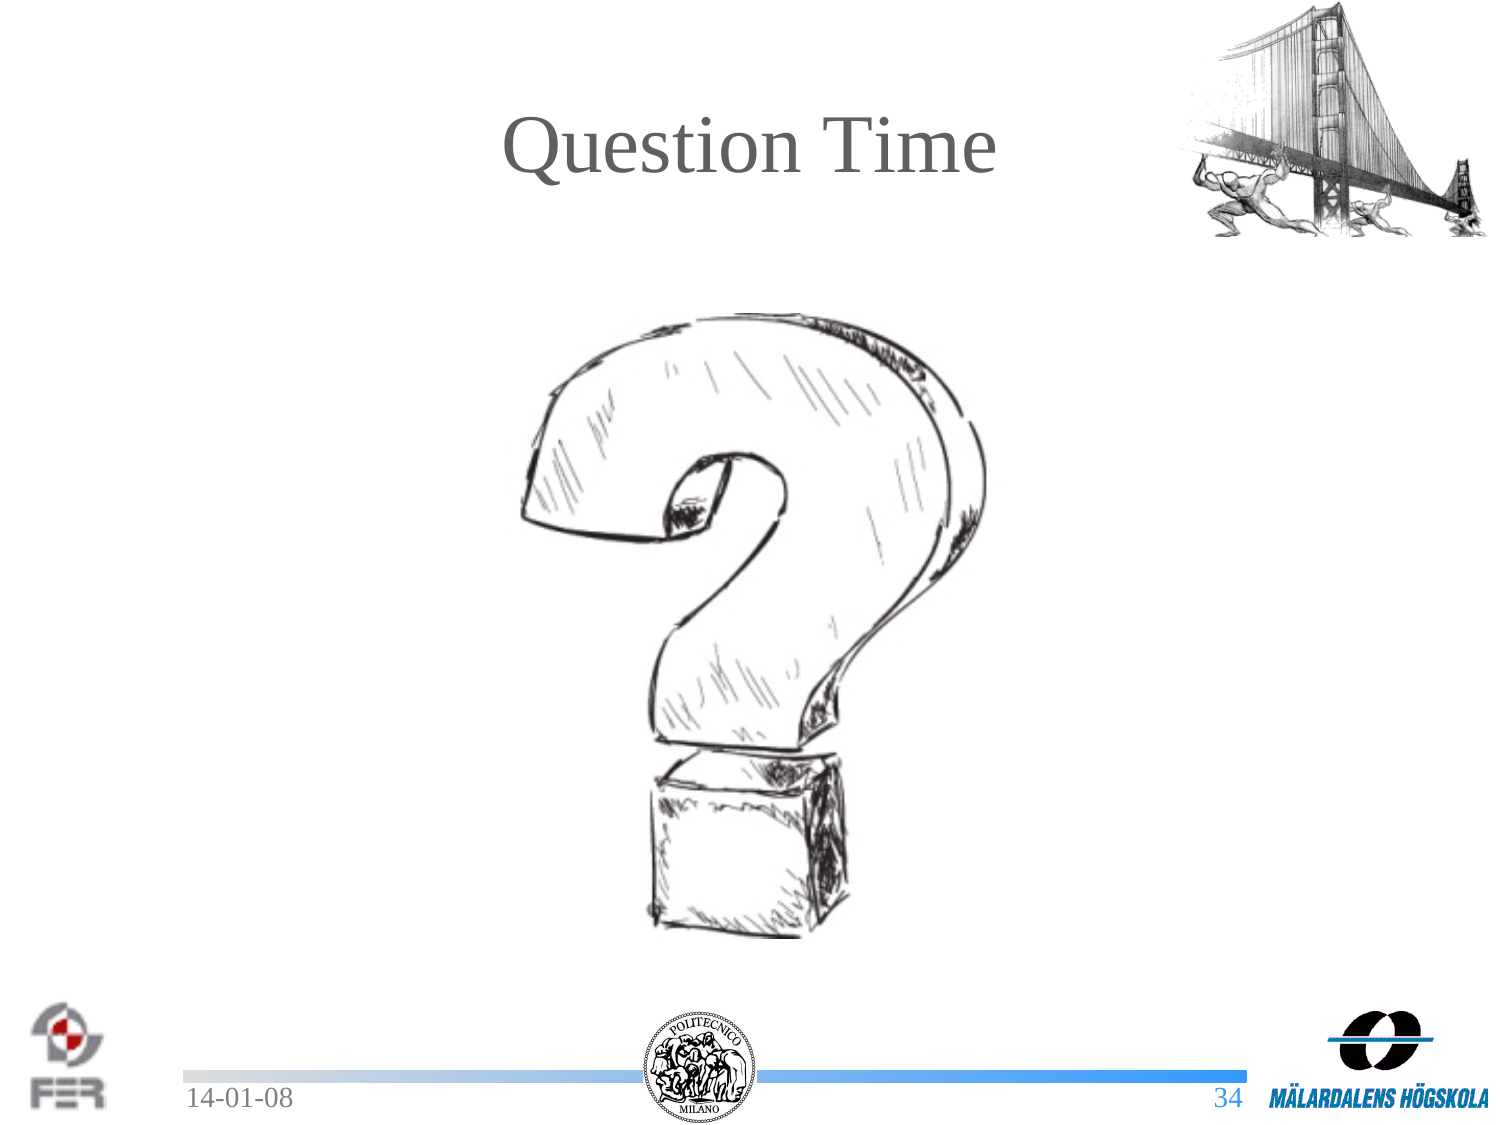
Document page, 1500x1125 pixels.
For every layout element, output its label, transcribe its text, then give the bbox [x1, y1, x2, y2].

picture [643, 1011, 757, 1123]
picture [1175, 0, 1488, 237]
picture [1368, 1093, 1374, 1104]
picture [1454, 1091, 1459, 1108]
picture [29, 987, 107, 1125]
text_box 14-01-08 [171, 1070, 396, 1114]
picture [1435, 1096, 1441, 1104]
title Question Time [75, 45, 1175, 233]
text_box [1186, 1070, 1258, 1114]
picture [440, 313, 1066, 939]
picture [1269, 1011, 1488, 1108]
